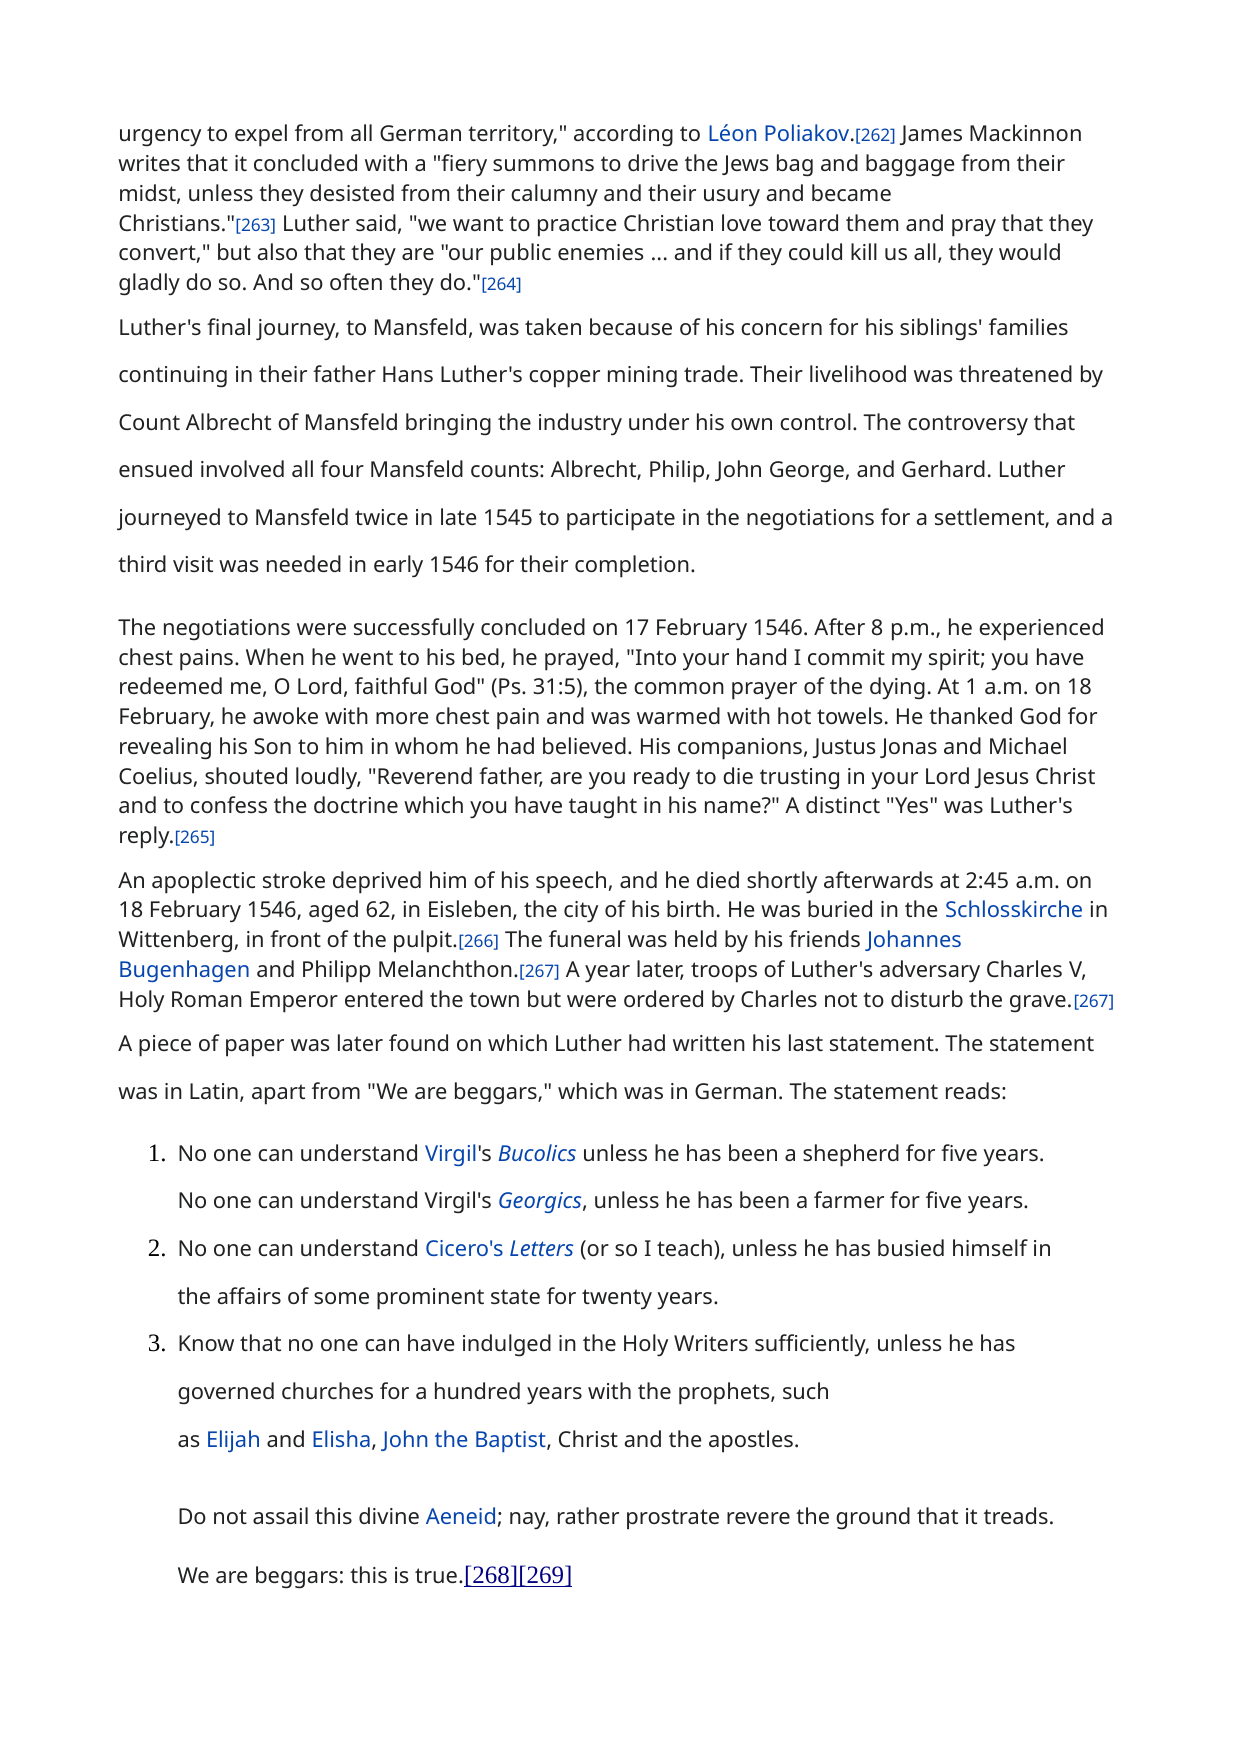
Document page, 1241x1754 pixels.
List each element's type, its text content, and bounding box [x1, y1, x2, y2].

list No one can understand Virgil's Bucolics unless he has been a shepherd for five years. No one can understand Virgil's Georgics, unless he has been a farmer for five years. [177, 1138, 1063, 1215]
list Know that no one can have indulged in the Holy Writers sufficiently, unless he has governed churches for a hundred years with the prophets, such as Elijah and Elisha, John the Baptist, Christ and the apostles. [177, 1328, 1063, 1453]
text The negotiations were successfully concluded on 17 February 1546. After 8 p.m., he experienced chest pains. When he went to his bed, he prayed, "Into your hand I commit my spirit; you have redeemed me, O Lord, faithful God" (Ps. 31:5), the common prayer of the dying. At 1 a.m. on 18 February, he awoke with more chest pain and was warmed with hot towels. He thanked God for revealing his Son to him in whom he had believed. His companions, Justus Jonas and Michael Coelius, shouted loudly, "Reverend father, are you ready to die trusting in your Lord Jesus Christ and to confess the doctrine which you have taught in his name?" A distinct "Yes" was Luther's reply.[265] [118, 612, 1122, 850]
text A piece of paper was later found on which Luther had written his last statement. The statement was in Latin, apart from "We are beggars," which was in German. The statement reads: [118, 1028, 1122, 1106]
text An apoplectic stroke deprived him of his speech, and he died shortly afterwards at 2:45 a.m. on 18 February 1546, aged 62, in Eisleben, the city of his birth. He was buried in the Schlosskirche in Wittenberg, in front of the pulpit.[266] The funeral was held by his friends Johannes Bugenhagen and Philipp Melanchthon.[267] A year later, troops of Luther's adversary Charles V, Holy Roman Emperor entered the town but were ordered by Charles not to disturb the grave.[267] [118, 864, 1122, 1013]
text Do not assail this divine Aeneid; nay, rather prostrate revere the ground that it treads. We are beggars: this is true.[268][269] [177, 1471, 1063, 1590]
list No one can understand Cicero's Letters (or so I teach), unless he has busied himself in the affairs of some prominent state for twenty years. [177, 1233, 1063, 1311]
text urgency to expel from all German territory," according to Léon Poliakov.[262] James Mackinnon writes that it concluded with a "fiery summons to drive the Jews bag and baggage from their midst, unless they desisted from their calumny and their usury and became Christians."[263] Luther said, "we want to practice Christian love toward them and pray that they convert," but also that they are "our public enemies ... and if they could kill us all, they would gladly do so. And so often they do."[264] [118, 118, 1122, 297]
text Luther's final journey, to Mansfeld, was taken because of his concern for his siblings' families continuing in their father Hans Luther's copper mining trade. Their livelihood was threatened by Count Albrecht of Mansfeld bringing the industry under his own control. The controversy that ensued involved all four Mansfeld counts: Albrecht, Philip, John George, and Gerhard. Luther journeyed to Mansfeld twice in late 1545 to participate in the negotiations for a settlement, and a third visit was needed in early 1546 for their completion. [118, 311, 1122, 579]
